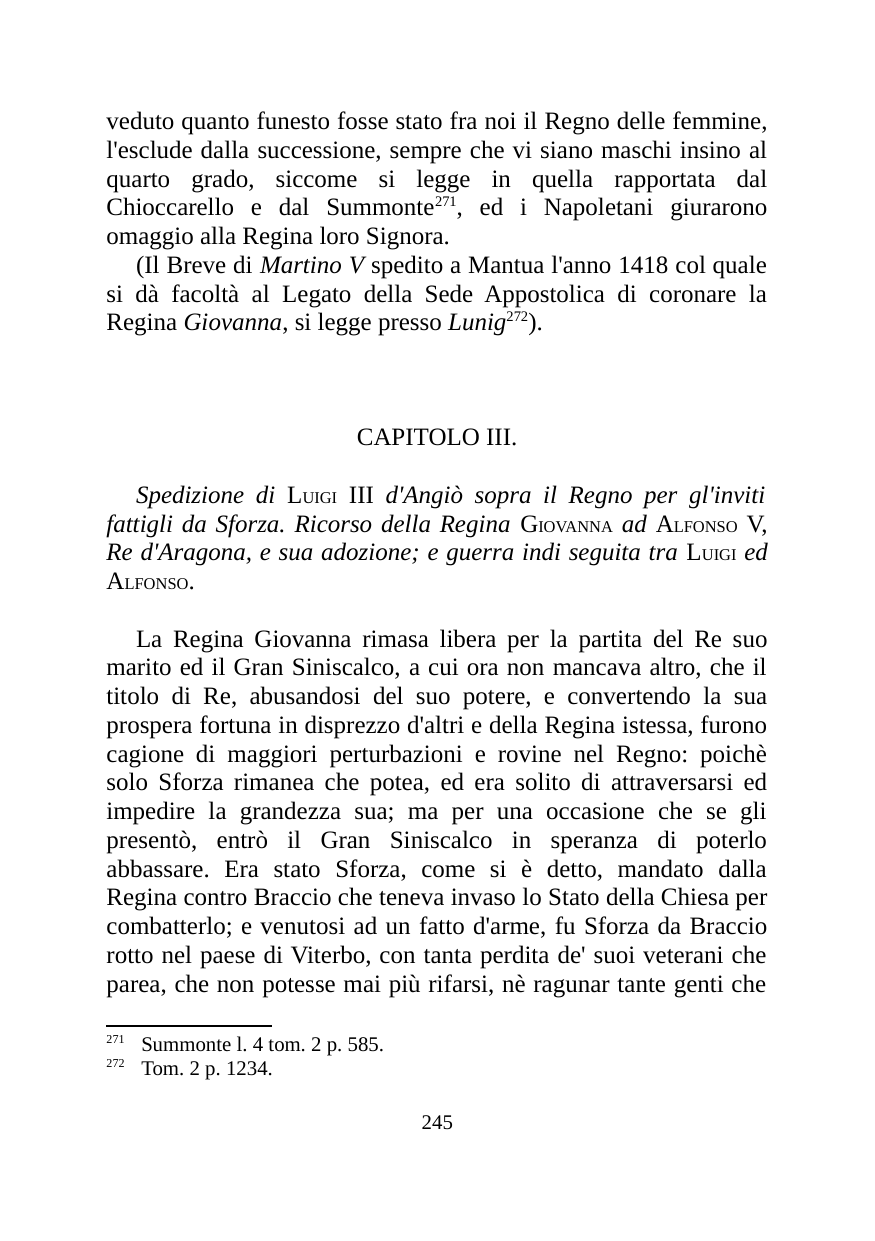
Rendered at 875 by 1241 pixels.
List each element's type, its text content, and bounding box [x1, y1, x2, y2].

text veduto quanto funesto fosse stato fra noi il Regno delle femmine, l'esclude dalla successione, sempre che vi siano maschi insino al quarto grado, siccome si legge in quella rapportata dal Chioccarello e dal Summonte, ed i Napoletani giurarono omaggio alla Regina loro Signora. [106, 106, 768, 250]
text (Il Breve di Martino V spedito a Mantua l'anno 1418 col quale si dà facoltà al Legato della Sede Appostolica di coronare la Regina Giovanna, si legge presso Lunig). [106, 250, 768, 336]
text Tom. 2 p. 1234. [106, 1056, 768, 1080]
text Spedizione di Luigi III d'Angiò sopra il Regno per gl'inviti fattigli da Sforza. Ricorso della Regina Giovanna ad Alfonso V, Re d'Aragona, e sua adozione; e guerra indi seguita tra Luigi ed Alfonso. [106, 480, 768, 595]
text CAPITOLO III. [106, 422, 768, 451]
text La Regina Giovanna rimasa libera per la partita del Re suo marito ed il Gran Siniscalco, a cui ora non mancava altro, che il titolo di Re, abusandosi del suo potere, e convertendo la sua prospera fortuna in disprezzo d'altri e della Regina istessa, furono cagione di maggiori perturbazioni e rovine nel Regno: poichè solo Sforza rimanea che potea, ed era solito di attraversarsi ed impedire la grandezza sua; ma per una occasione che se gli presentò, entrò il Gran Siniscalco in speranza di poterlo abbassare. Era stato Sforza, come si è detto, mandato dalla Regina contro Braccio che teneva invaso lo Stato della Chiesa per combatterlo; e venutosi ad un fatto d'arme, fu Sforza da Braccio rotto nel paese di Viterbo, con tanta perdita de' suoi veterani che parea, che non potesse mai più rifarsi, nè ragunar tante genti che [106, 624, 768, 997]
text Summonte l. 4 tom. 2 p. 585. [106, 1032, 768, 1056]
